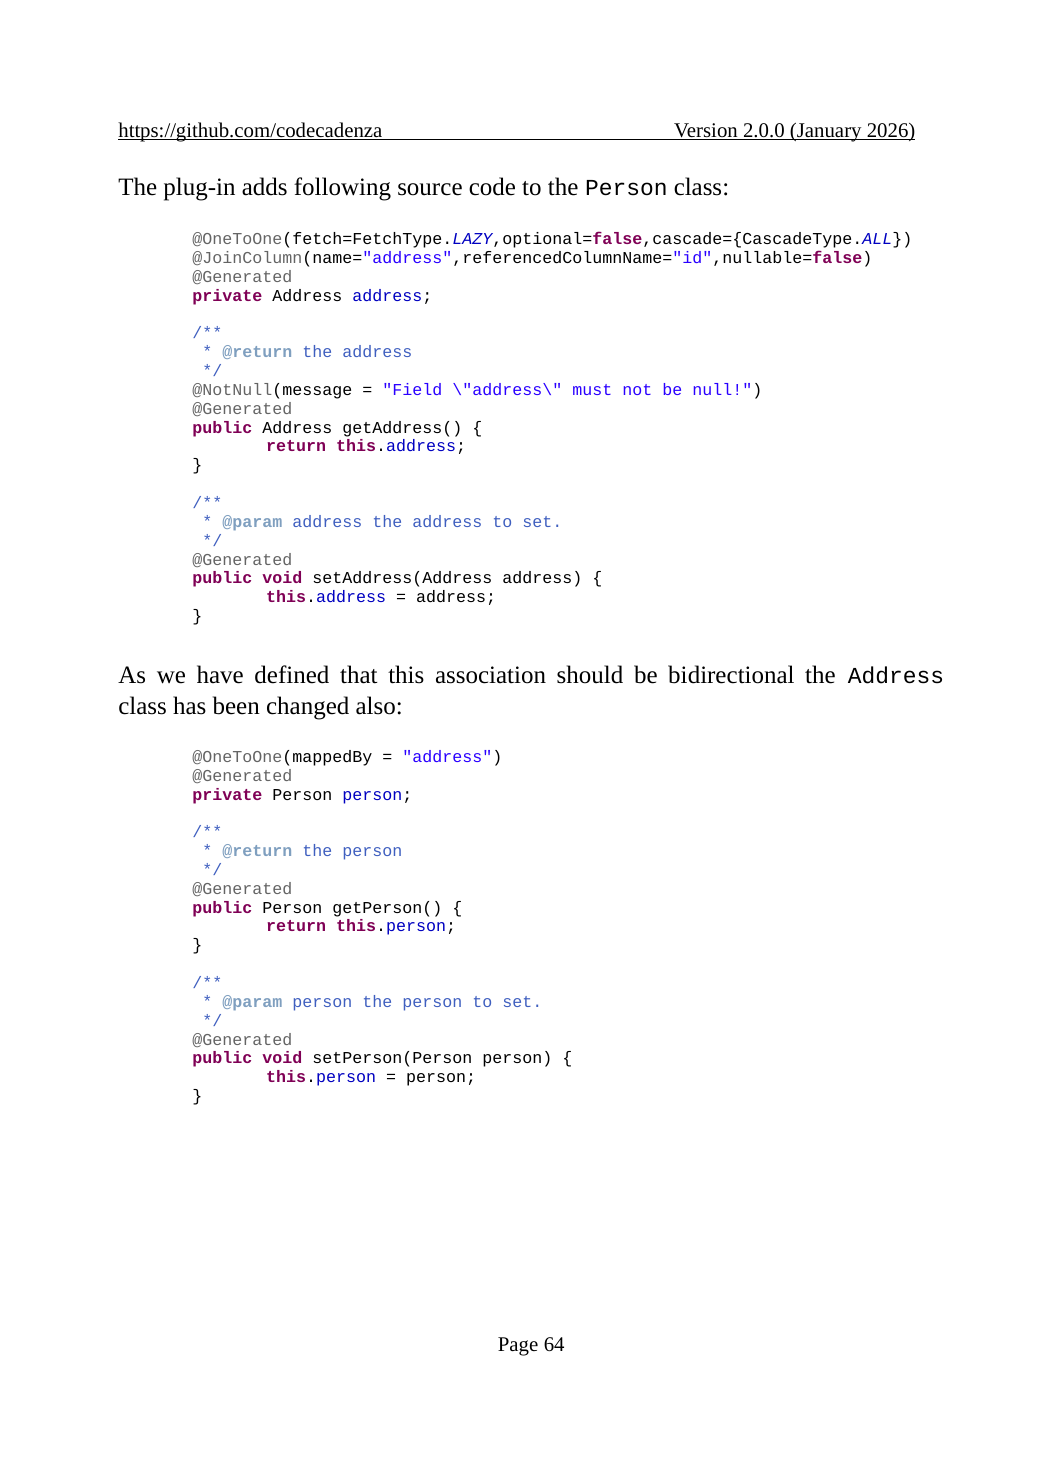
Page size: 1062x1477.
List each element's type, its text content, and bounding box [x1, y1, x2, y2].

text return this.address; [118, 438, 944, 457]
text @Generated [118, 551, 944, 570]
text this.address = address; [118, 589, 944, 608]
text public void setAddress(Address address) { [118, 570, 944, 589]
text private Person person; [118, 786, 944, 805]
text /** [118, 494, 944, 513]
text private Address address; [118, 287, 944, 306]
text } [118, 1088, 944, 1107]
text /** [118, 824, 944, 843]
text * @param address the address to set. [118, 513, 944, 532]
text public Address getAddress() { [118, 419, 944, 438]
text public Person getPerson() { [118, 899, 944, 918]
text } [118, 457, 944, 476]
text } [118, 608, 944, 627]
text public void setPerson(Person person) { [118, 1050, 944, 1069]
text @OneToOne(fetch=FetchType.LAZY,optional=false,cascade={CascadeType.ALL}) [118, 231, 944, 249]
text @Generated [118, 268, 944, 287]
text */ [118, 861, 944, 880]
text @JoinColumn(name="address",referencedColumnName="id",nullable=false) [118, 249, 944, 268]
text return this.person; [118, 918, 944, 937]
text */ [118, 532, 944, 551]
text * @return the person [118, 843, 944, 861]
text /** [118, 974, 944, 993]
text /** [118, 325, 944, 344]
text @Generated [118, 767, 944, 786]
text @NotNull(message = "Field \"address\" must not be null!") [118, 381, 944, 400]
text */ [118, 1012, 944, 1031]
text * @param person the person to set. [118, 993, 944, 1012]
text @Generated [118, 1031, 944, 1050]
text As we have defined that this association should be bidirectional the Address class has been changed also: [118, 661, 944, 719]
text @Generated [118, 400, 944, 419]
text this.person = person; [118, 1069, 944, 1088]
text */ [118, 363, 944, 381]
text @Generated [118, 880, 944, 899]
text @OneToOne(mappedBy = "address") [118, 748, 944, 767]
text } [118, 937, 944, 956]
text The plug-in adds following source code to the Person class: [118, 172, 944, 202]
text * @return the address [118, 344, 944, 363]
